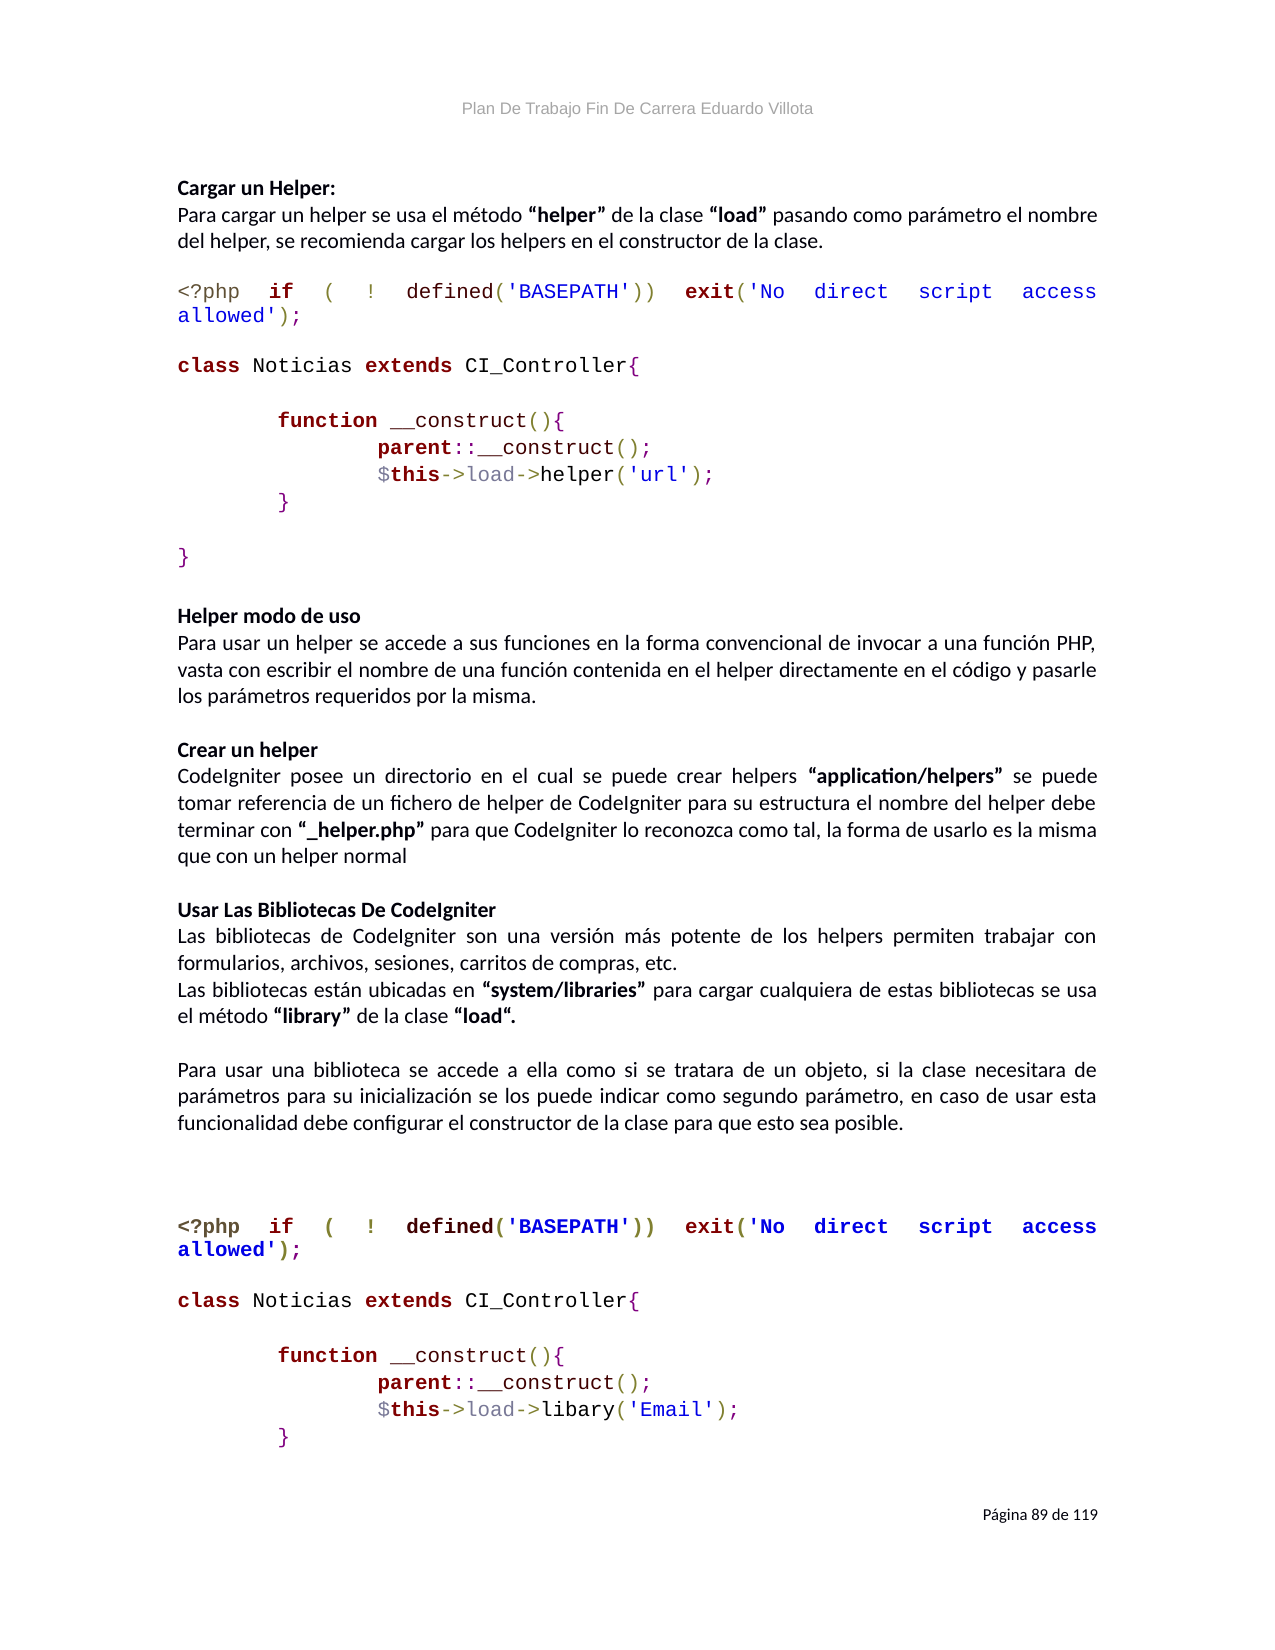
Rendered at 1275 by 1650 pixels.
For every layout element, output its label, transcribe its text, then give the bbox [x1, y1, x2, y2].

text Para usar una biblioteca se accede a ella como si se tratara de un objeto, si la clase necesitara de parámetros para su inicialización se los puede indicar como segundo parámetro, en caso de usar esta funcionalidad debe configurar el constructor de la clase para que esto sea posible. [177, 1056, 1098, 1136]
text } [177, 546, 1098, 569]
text } [177, 1426, 1098, 1450]
text function __construct(){ [177, 410, 1098, 433]
text $this->load->libary('Email'); [177, 1399, 1098, 1423]
text CodeIgniter posee un directorio en el cual se puede crear helpers “application/helpers” se puede tomar referencia de un fichero de helper de CodeIgniter para su estructura el nombre del helper debe terminar con “_helper.php” para que CodeIgniter lo reconozca como tal, la forma de usarlo es la misma que con un helper normal [177, 762, 1098, 869]
text Cargar un Helper: [177, 174, 1098, 201]
text Las bibliotecas de CodeIgniter son una versión más potente de los helpers permiten trabajar con formularios, archivos, sesiones, carritos de compras, etc. [177, 922, 1098, 976]
text <?php if ( ! defined('BASEPATH')) exit('No direct script access allowed'); [177, 281, 1098, 328]
text parent::__construct(); [177, 437, 1098, 461]
text Para cargar un helper se usa el método “helper” de la clase “load” pasando como parámetro el nombre del helper, se recomienda cargar los helpers en el constructor de la clase. [177, 201, 1098, 254]
text Crear un helper [177, 736, 1098, 762]
text Para usar un helper se accede a sus funciones en la forma convencional de invocar a una función PHP, vasta con escribir el nombre de una función contenida en el helper directamente en el código y pasarle los parámetros requeridos por la misma. [177, 629, 1098, 709]
text <?php if ( ! defined('BASEPATH')) exit('No direct script access allowed'); [177, 1216, 1098, 1263]
text class Noticias extends CI_Controller{ [177, 355, 1098, 379]
text Las bibliotecas están ubicadas en “system/libraries” para cargar cualquiera de estas bibliotecas se usa el método “library” de la clase “load“. [177, 976, 1098, 1029]
text $this->load->helper('url'); [177, 464, 1098, 488]
text } [177, 491, 1098, 515]
text parent::__construct(); [177, 1372, 1098, 1395]
text Usar Las Bibliotecas De CodeIgniter [177, 896, 1098, 922]
text function __construct(){ [177, 1344, 1098, 1368]
text Helper modo de uso [177, 602, 1098, 629]
text class Noticias extends CI_Controller{ [177, 1290, 1098, 1314]
